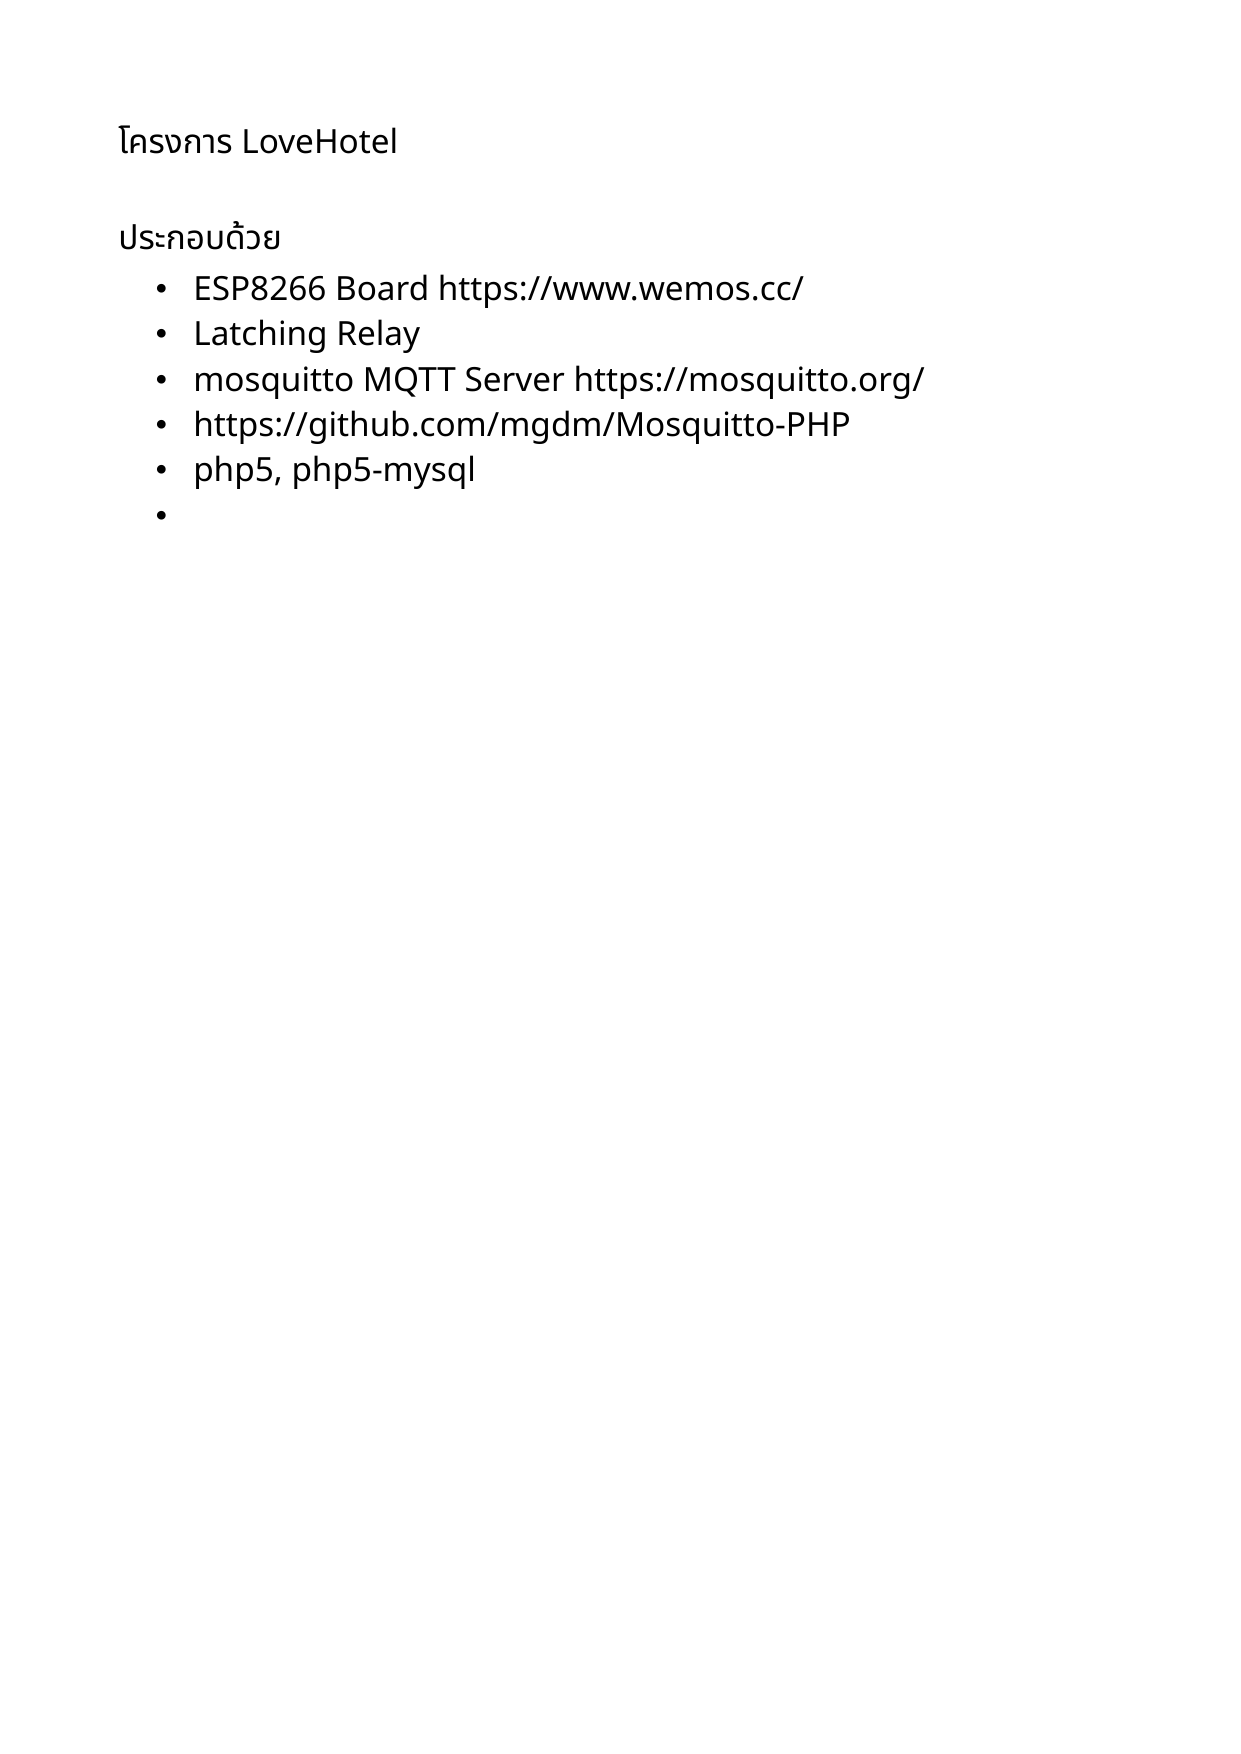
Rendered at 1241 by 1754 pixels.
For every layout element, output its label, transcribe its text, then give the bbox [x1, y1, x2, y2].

text โครงการ LoveHotel [118, 118, 1122, 169]
list https://github.com/mgdm/Mosquitto-PHP [156, 401, 1122, 446]
list Latching Relay [156, 310, 1122, 355]
list ESP8266 Board https://www.wemos.cc/ [156, 264, 1122, 310]
list mosquitto MQTT Server https://mosquitto.org/ [156, 355, 1122, 401]
text ประกอบด้วย [118, 214, 1122, 264]
list php5, php5-mysql [156, 446, 1122, 492]
